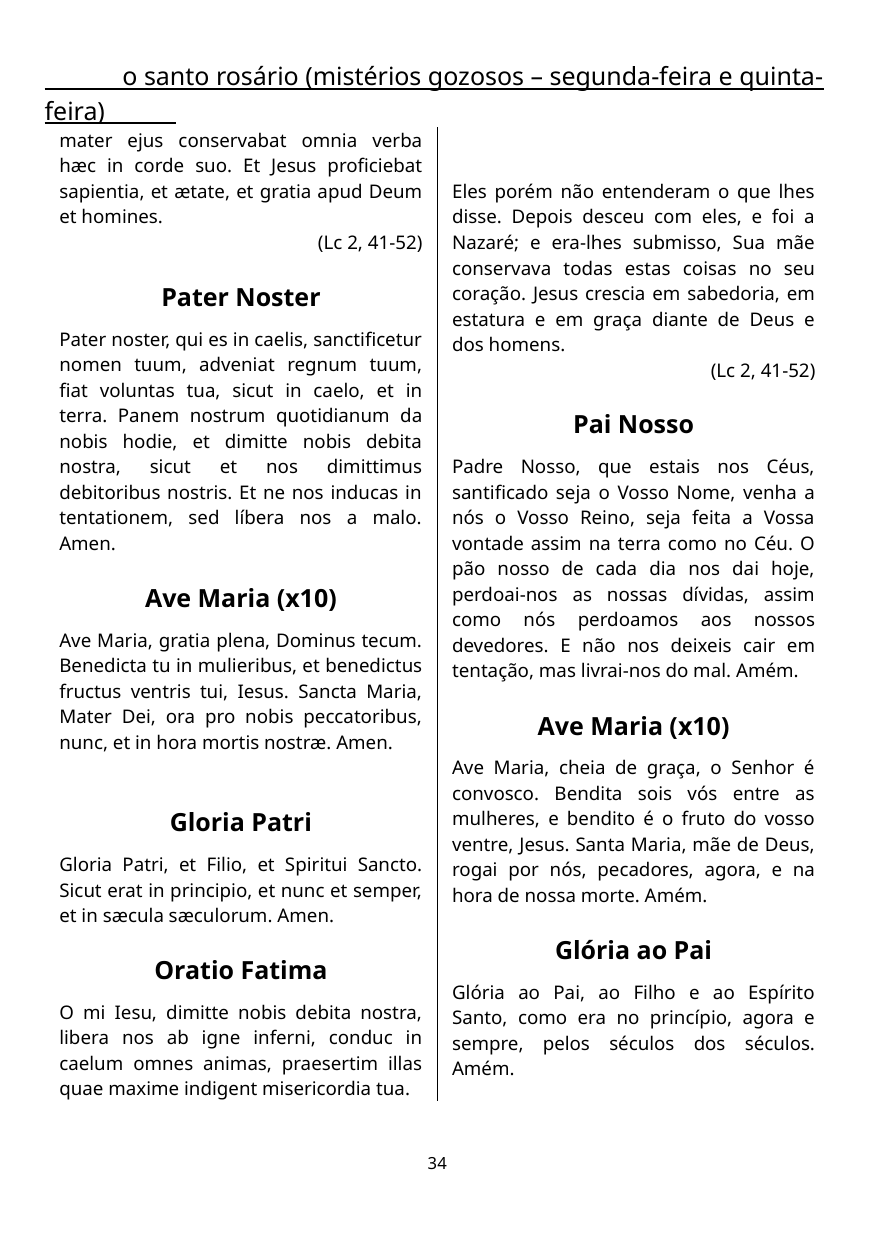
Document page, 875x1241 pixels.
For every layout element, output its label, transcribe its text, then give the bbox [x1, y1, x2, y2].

table_header Eles porém não entenderam o que lhes disse. Depois desceu com eles, e foi a Nazaré; e era-lhes submisso, Sua mãe conservava todas estas coisas no seu coração. Jesus crescia em sabedoria, em estatura e em graça diante de Deus e dos homens. (Lc 2, 41-52) Pai Nosso Padre Nosso, que estais nos Céus, santificado seja o Vosso Nome, venha a nós o Vosso Reino, seja feita a Vossa vontade assim na terra como no Céu. O pão nosso de cada dia nos dai hoje, perdoai-nos as nossas dívidas, assim como nós perdoamos aos nossos devedores. E não nos deixeis cair em tentação, mas livrai-nos do mal. Amém. Ave Maria (x10) Ave Maria, cheia de graça, o Senhor é convosco. Bendita sois vós entre as mulheres, e bendito é o fruto do vosso ventre, Jesus. Santa Maria, mãe de Deus, rogai por nós, pecadores, agora, e na hora de nossa morte. Amém. Glória ao Pai Glória ao Pai, ao Filho e ao Espírito Santo, como era no princípio, agora e sempre, pelos séculos dos séculos. Amém. [438, 127, 830, 1101]
table_header mater ejus conservabat omnia verba hæc in corde suo. Et Jesus proficiebat sapientia, et ætate, et gratia apud Deum et homines. (Lc 2, 41-52) Pater Noster Pater noster, qui es in caelis, sanctificetur nomen tuum, adveniat regnum tuum, fiat voluntas tua, sicut in caelo, et in terra. Panem nostrum quotidianum da nobis hodie, et dimitte nobis debita nostra, sicut et nos dimittimus debitoribus nostris. Et ne nos inducas in tentationem, sed líbera nos a malo. Amen. Ave Maria (x10) Ave Maria, gratia plena, Dominus tecum. Benedicta tu in mulieribus, et benedictus fructus ventris tui, Iesus. Sancta Maria, Mater Dei, ora pro nobis peccatoribus, nunc, et in hora mortis nostræ. Amen. Gloria Patri Gloria Patri, et Filio, et Spiritui Sancto. Sicut erat in principio, et nunc et semper, et in sæcula sæculorum. Amen. Oratio Fatima O mi Iesu, dimitte nobis debita nostra, libera nos ab igne inferni, conduc in caelum omnes animas, praesertim illas quae maxime indigent misericordia tua. [44, 127, 437, 1101]
